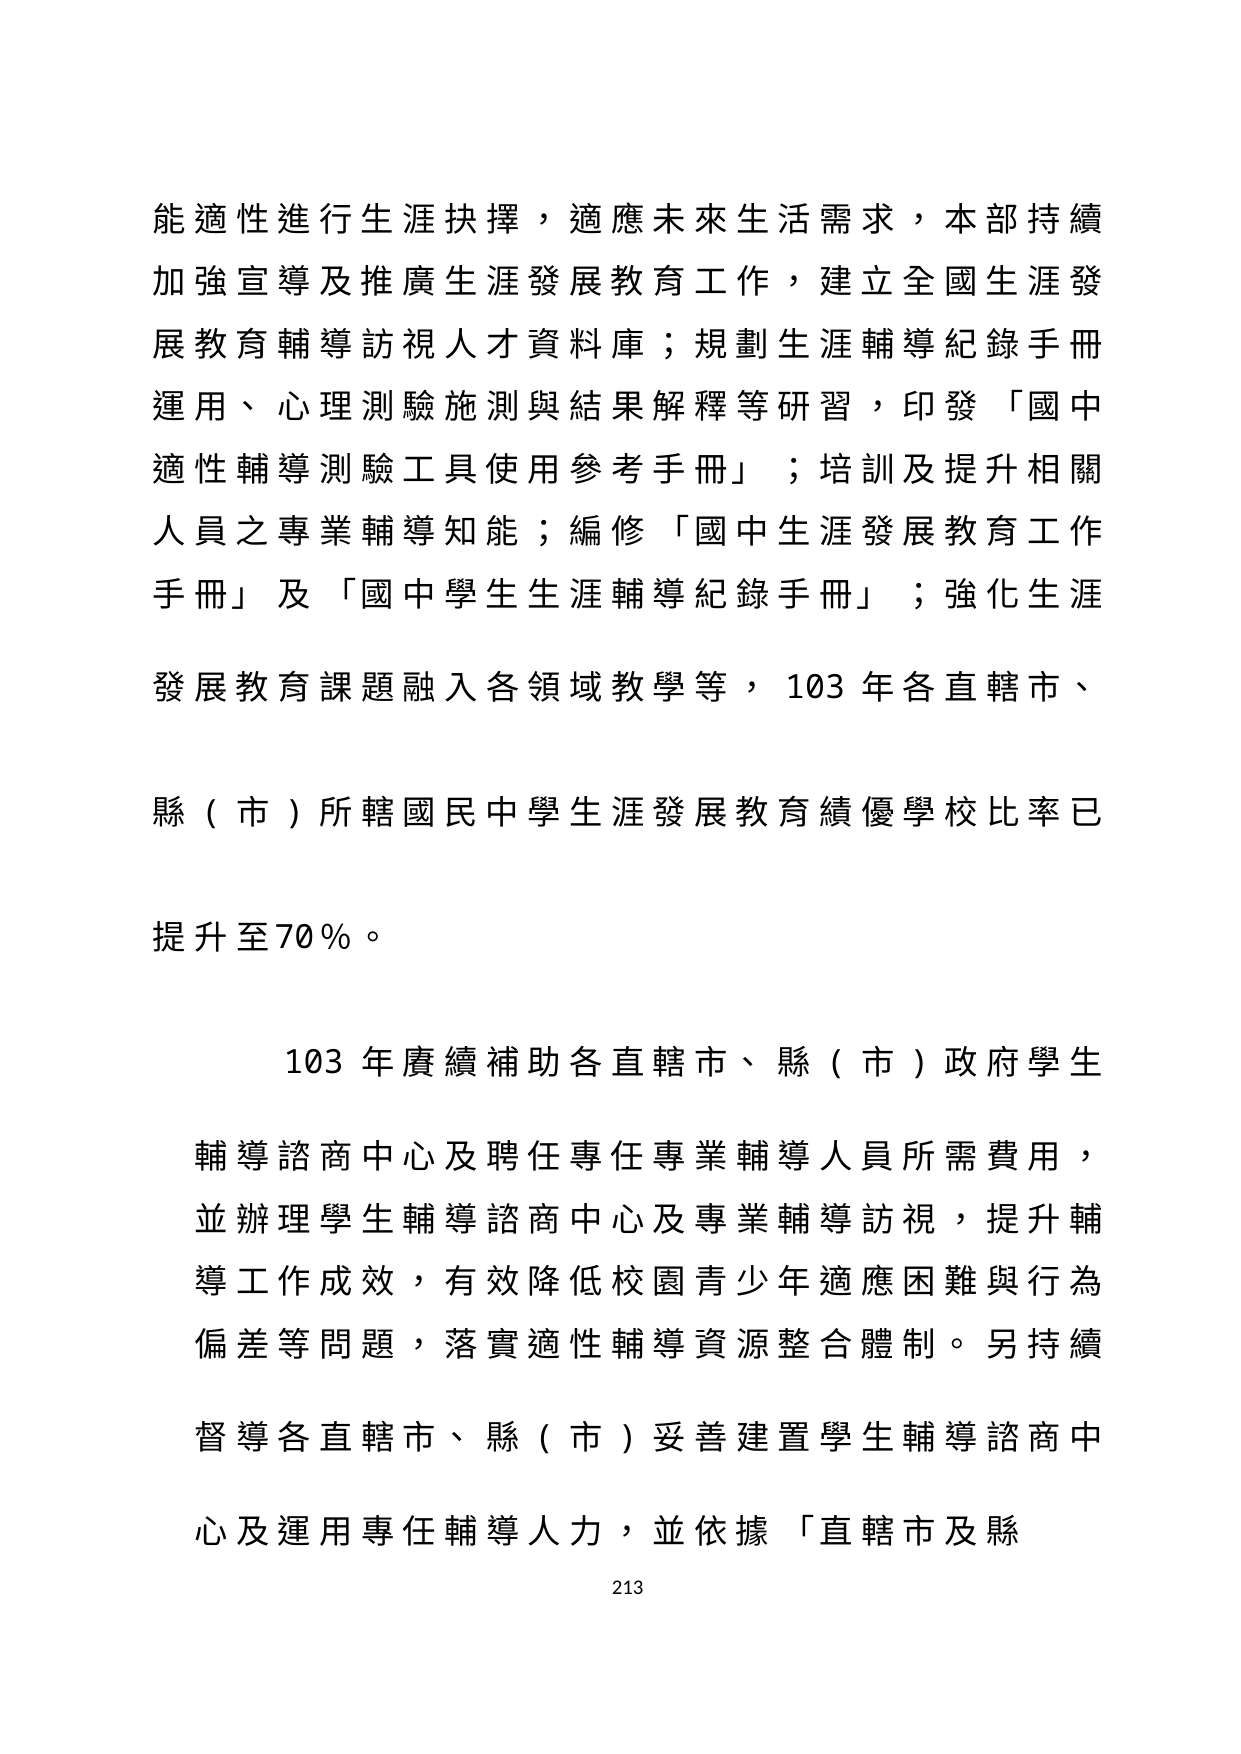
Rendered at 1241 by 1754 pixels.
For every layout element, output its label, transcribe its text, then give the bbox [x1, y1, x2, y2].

text 能適性進行生涯抉擇，適應未來生活需求，本部持續加強宣導及推廣生涯發展教育工作，建立全國生涯發展教育輔導訪視人才資料庫；規劃生涯輔導紀錄手冊運用、心理測驗施測與結果解釋等研習，印發「國中適性輔導測驗工具使用參考手冊」；培訓及提升相關人員之專業輔導知能；編修「國中生涯發展教育工作手冊」及「國中學生生涯輔導紀錄手冊」；強化生涯發展教育課題融入各領域教學等，103年各直轄市、縣(市)所轄國民中學生涯發展教育績優學校比率已提升至70％。 [148, 175, 1107, 987]
text 103年賡續補助各直轄市、縣(市)政府學生輔導諮商中心及聘任專任專業輔導人員所需費用，並辦理學生輔導諮商中心及專業輔導訪視，提升輔導工作成效，有效降低校園青少年適應困難與行為偏差等問題，落實適性輔導資源整合體制。另持續督導各直轄市、縣(市)妥善建置學生輔導諮商中心及運用專任輔導人力，並依據「直轄市及縣 [148, 987, 1107, 1550]
